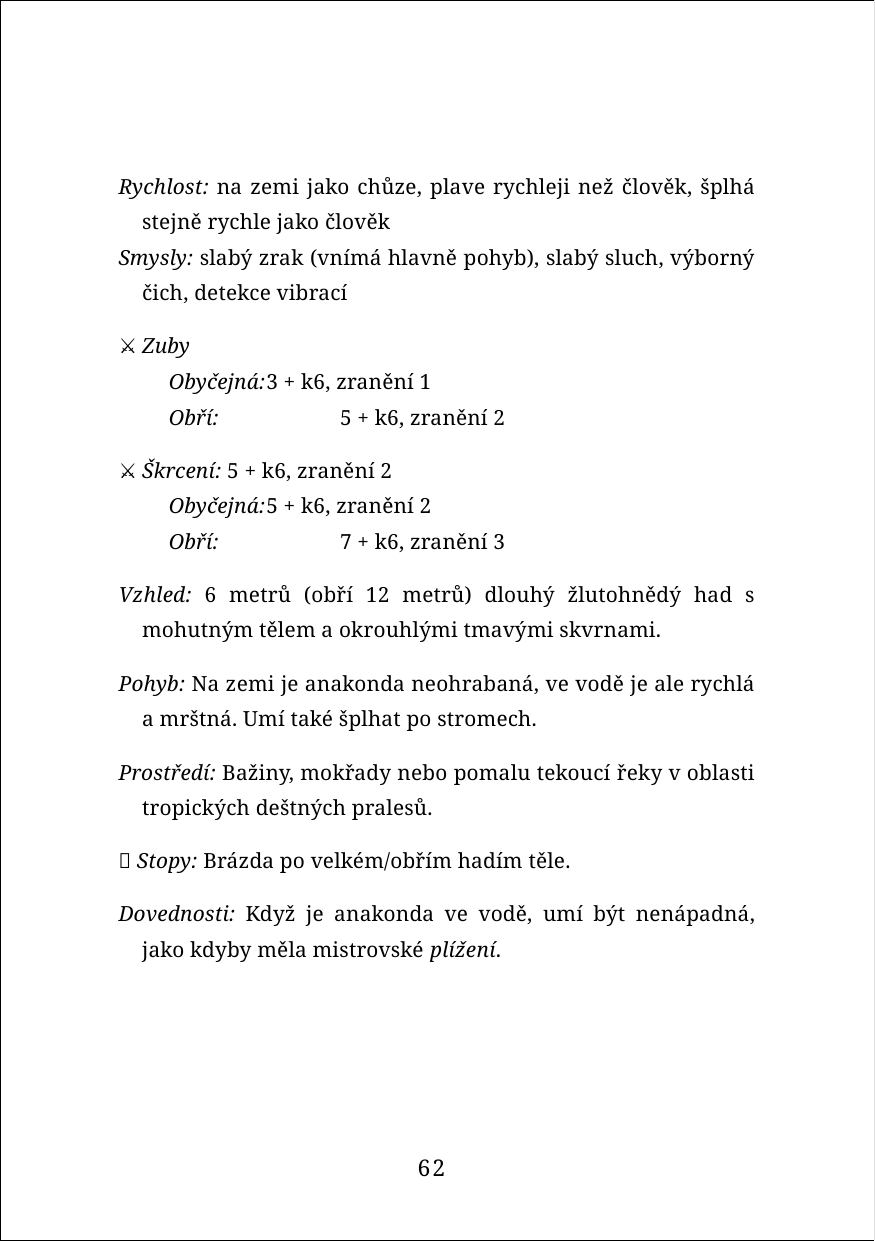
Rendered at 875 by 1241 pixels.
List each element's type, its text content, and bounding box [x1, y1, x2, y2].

text Pohyb: Na zemi je anakonda neohrabaná, ve vodě je ale rychlá a mrštná. Umí také šplhat po stromech. [118, 669, 756, 733]
text 👣 Stopy: Brázda po velkém/obřím hadím těle. [118, 846, 756, 875]
text Dovednosti: Když je anakonda ve vodě, umí být nenápadná, jako kdyby měla mistrovské plížení. [118, 899, 756, 963]
text Obří: 5 + k6, zranění 2 [168, 403, 756, 431]
text Vzhled: 6 metrů (obří 12 metrů) dlouhý žlutohnědý had s mohutným tělem a okrouhlými tmavými skvrnami. [118, 580, 756, 644]
text Prostředí: Bažiny, mokřady nebo pomalu tekoucí řeky v oblasti tropických deštných pralesů. [118, 758, 756, 822]
text Obyčejná: 5 + k6, zranění 2 [168, 491, 756, 520]
text Obyčejná: 3 + k6, zranění 1 [168, 367, 756, 396]
text ⚔ Škrcení: 5 + k6, zranění 2 [118, 456, 756, 484]
text Rychlost: na zemi jako chůze, plave rychleji než člověk, šplhá stejně rychle jako člověk [118, 172, 756, 236]
text Smysly: slabý zrak (vnímá hlavně pohyb), slabý sluch, výborný čich, detekce vibrací [118, 243, 756, 307]
text Obří: 7 + k6, zranění 3 [168, 527, 756, 555]
text ⚔ Zuby [118, 332, 756, 360]
